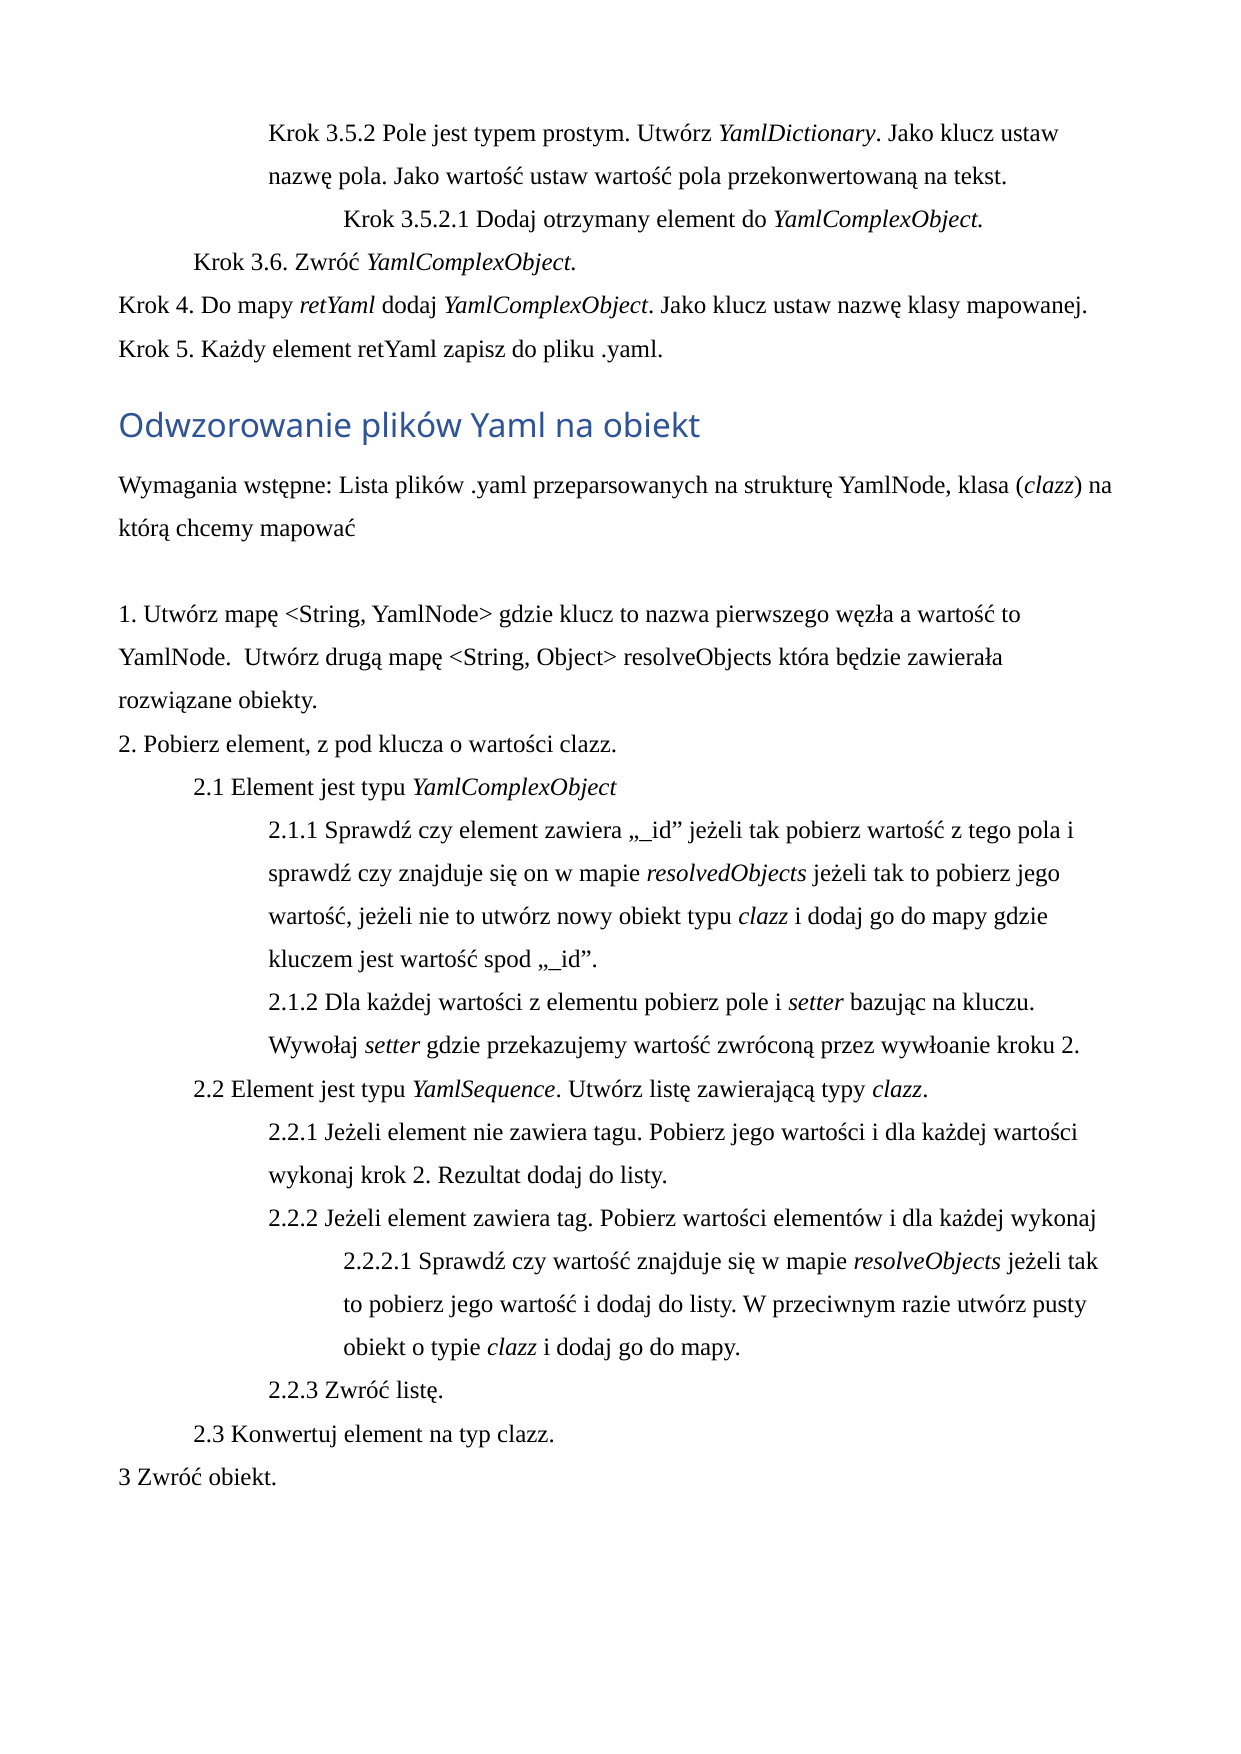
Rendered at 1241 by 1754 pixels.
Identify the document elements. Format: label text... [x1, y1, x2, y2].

text 2.1.1 Sprawdź czy element zawiera „_id” jeżeli tak pobierz wartość z tego pola i sprawdź czy znajduje się on w mapie resolvedObjects jeżeli tak to pobierz jego wartość, jeżeli nie to utwórz nowy obiekt typu clazz i dodaj go do mapy gdzie kluczem jest wartość spod „_id”. [268, 815, 1122, 973]
text 1. Utwórz mapę <String, YamlNode> gdzie klucz to nazwa pierwszego węzła a wartość to YamlNode. Utwórz drugą mapę <String, Object> resolveObjects która będzie zawierała rozwiązane obiekty. [118, 599, 1122, 714]
text 2. Pobierz element, z pod klucza o wartości clazz. [118, 729, 1122, 757]
subtitle Odwzorowanie plików Yaml na obiekt [118, 402, 1122, 447]
text 2.2 Element jest typu YamlSequence. Utwórz listę zawierającą typy clazz. [118, 1074, 1122, 1102]
text Wymagania wstępne: Lista plików .yaml przeparsowanych na strukturę YamlNode, klasa (clazz) na którą chcemy mapować [118, 470, 1122, 542]
text 2.2.2.1 Sprawdź czy wartość znajduje się w mapie resolveObjects jeżeli tak to pobierz jego wartość i dodaj do listy. W przeciwnym razie utwórz pusty obiekt o typie clazz i dodaj go do mapy. [268, 1246, 1122, 1361]
text 2.1 Element jest typu YamlComplexObject [118, 772, 1122, 801]
text 2.1.2 Dla każdej wartości z elementu pobierz pole i setter bazując na kluczu. Wywołaj setter gdzie przekazujemy wartość zwróconą przez wywłoanie kroku 2. [268, 987, 1122, 1059]
text 2.3 Konwertuj element na typ clazz. [118, 1419, 1122, 1447]
text Krok 3.5.2 Pole jest typem prostym. Utwórz YamlDictionary. Jako klucz ustaw nazwę pola. Jako wartość ustaw wartość pola przekonwertowaną na tekst. [268, 118, 1122, 190]
text 3 Zwróć obiekt. [118, 1462, 1122, 1491]
text Krok 4. Do mapy retYaml dodaj YamlComplexObject. Jako klucz ustaw nazwę klasy mapowanej. [118, 291, 1122, 319]
text Krok 5. Każdy element retYaml zapisz do pliku .yaml. [118, 334, 1122, 362]
text Krok 3.5.2.1 Dodaj otrzymany element do YamlComplexObject. [343, 204, 1122, 233]
text Krok 3.6. Zwróć YamlComplexObject. [118, 247, 1122, 276]
text 2.2.2 Jeżeli element zawiera tag. Pobierz wartości elementów i dla każdej wykonaj [268, 1203, 1122, 1232]
text 2.2.3 Zwróć listę. [268, 1376, 1122, 1404]
text 2.2.1 Jeżeli element nie zawiera tagu. Pobierz jego wartości i dla każdej wartości wykonaj krok 2. Rezultat dodaj do listy. [268, 1117, 1122, 1189]
